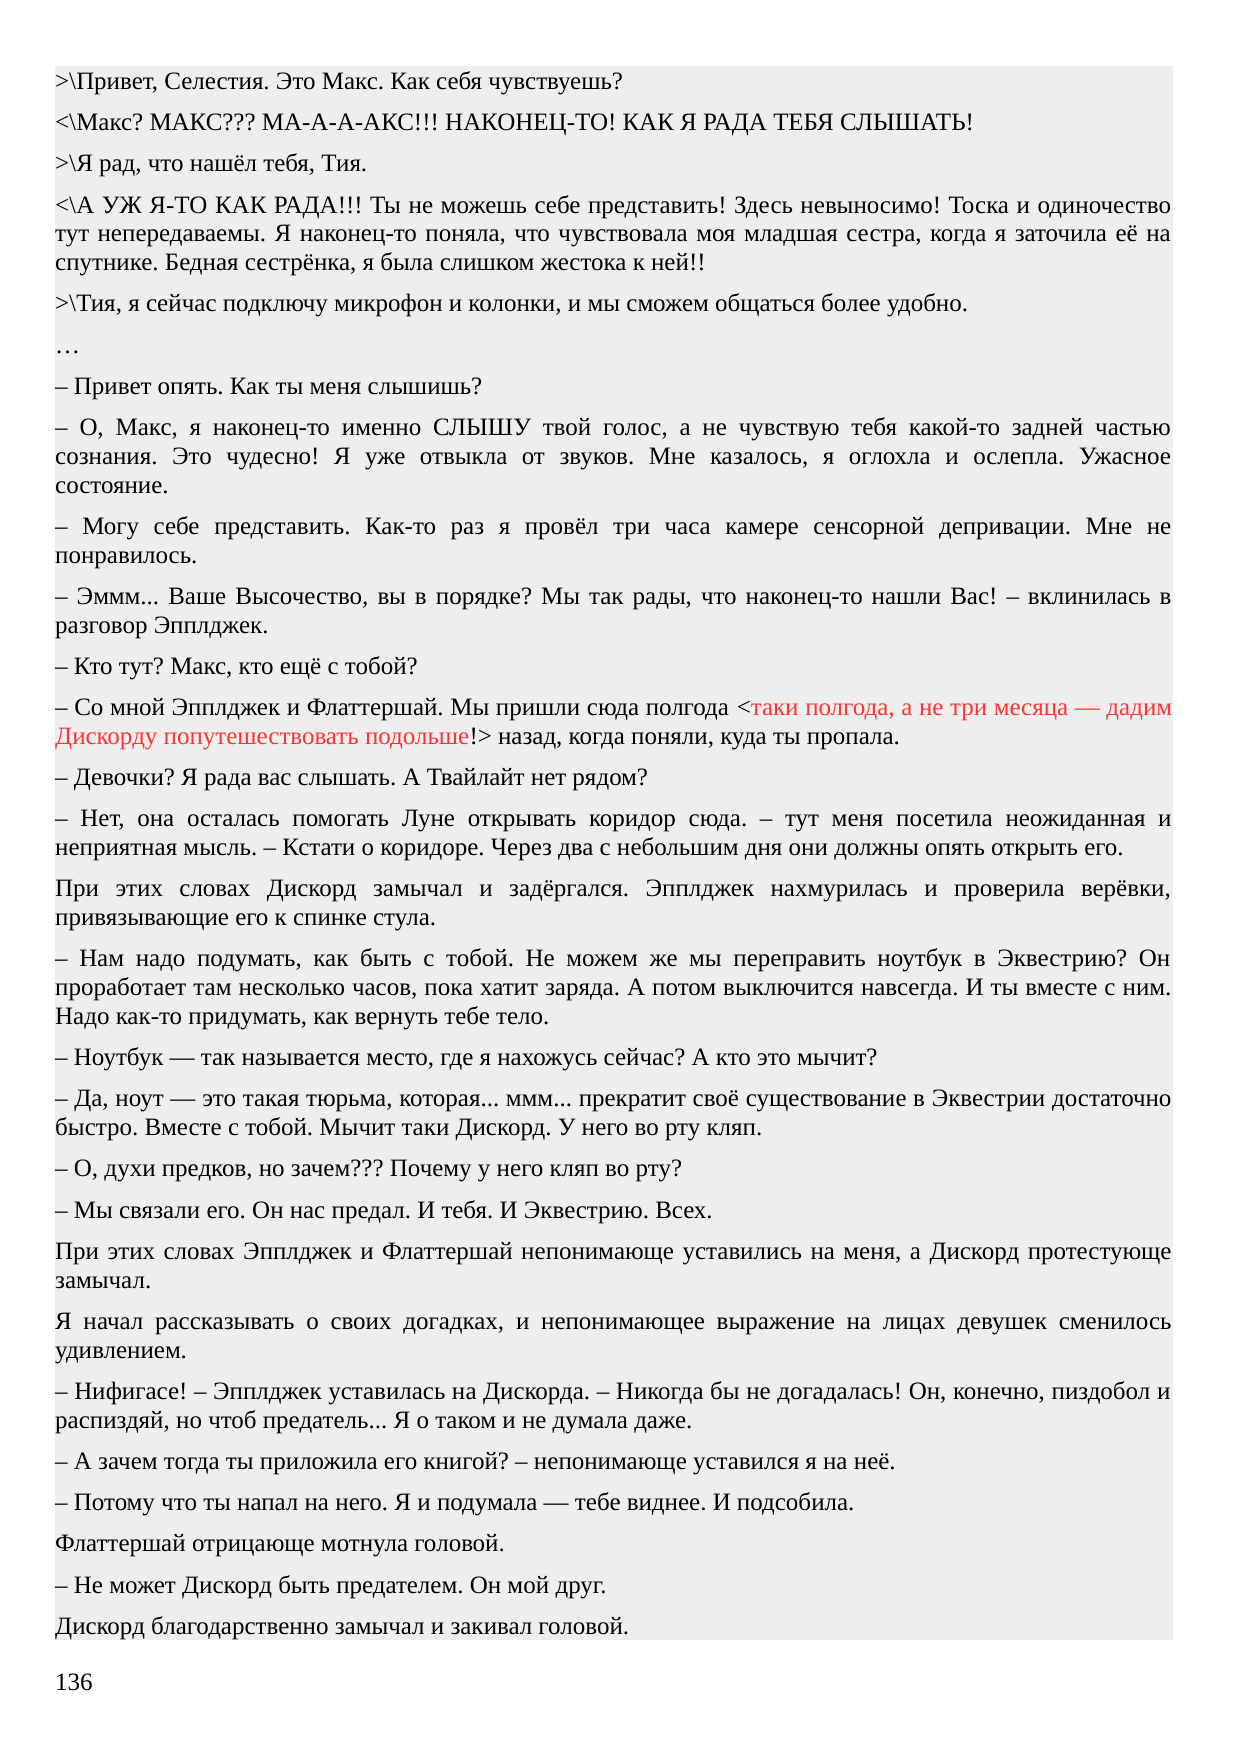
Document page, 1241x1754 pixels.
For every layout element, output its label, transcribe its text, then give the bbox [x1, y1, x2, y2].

text – Со мной Эпплджек и Флаттершай. Мы пришли сюда полгода <таки полгода, а не три месяца — дадим Дискорду попутешествовать подольше!> назад, когда поняли, куда ты пропала. [55, 692, 1173, 750]
text Дискорд благодарственно замычал и закивал головой. [55, 1611, 1173, 1640]
text >\Я рад, что нашёл тебя, Тия. [55, 148, 1173, 177]
text – Нет, она осталась помогать Луне открывать коридор сюда. – тут меня посетила неожиданная и неприятная мысль. – Кстати о коридоре. Через два с небольшим дня они должны опять открыть его. [55, 803, 1173, 861]
text … [55, 330, 1173, 358]
text >\Тия, я сейчас подключу микрофон и колонки, и мы сможем общаться более удобно. [55, 288, 1173, 317]
text <\А УЖ Я-ТО КАК РАДА!!! Ты не можешь себе представить! Здесь невыносимо! Тоска и одиночество тут непередаваемы. Я наконец-то поняла, что чувствовала моя младшая сестра, когда я заточила её на спутнике. Бедная сестрёнка, я была слишком жестока к ней!! [55, 190, 1173, 276]
text – Потому что ты напал на него. Я и подумала — тебе виднее. И подсобила. [55, 1487, 1173, 1516]
text При этих словах Дискорд замычал и задёргался. Эпплджек нахмурилась и проверила верёвки, привязывающие его к спинке стула. [55, 873, 1173, 931]
text – А зачем тогда ты приложила его книгой? – непонимающе уставился я на неё. [55, 1446, 1173, 1475]
text – О, духи предков, но зачем??? Почему у него кляп во рту? [55, 1153, 1173, 1182]
text – Девочки? Я рада вас слышать. А Твайлайт нет рядом? [55, 762, 1173, 791]
text >\Привет, Селестия. Это Макс. Как себя чувствуешь? [55, 66, 1173, 95]
text – Мы связали его. Он нас предал. И тебя. И Эквестрию. Всех. [55, 1195, 1173, 1223]
text – Ноутбук — так называется место, где я нахожусь сейчас? А кто это мычит? [55, 1042, 1173, 1071]
text – Нам надо подумать, как быть с тобой. Не можем же мы переправить ноутбук в Эквестрию? Он проработает там несколько часов, пока хатит заряда. А потом выключится навсегда. И ты вместе с ним. Надо как-то придумать, как вернуть тебе тело. [55, 943, 1173, 1030]
text Флаттершай отрицающе мотнула головой. [55, 1528, 1173, 1557]
text – Эммм... Ваше Высочество, вы в порядке? Мы так рады, что наконец-то нашли Вас! – вклинилась в разговор Эпплджек. [55, 581, 1173, 638]
text Я начал рассказывать о своих догадках, и непонимающее выражение на лицах девушек сменилось удивлением. [55, 1306, 1173, 1363]
text – О, Макс, я наконец-то именно СЛЫШУ твой голос, а не чувствую тебя какой-то задней частью сознания. Это чудесно! Я уже отвыкла от звуков. Мне казалось, я оглохла и ослепла. Ужасное состояние. [55, 412, 1173, 498]
text <\Макс? МАКС??? МА-А-А-АКС!!! НАКОНЕЦ-ТО! КАК Я РАДА ТЕБЯ СЛЫШАТЬ! [55, 107, 1173, 136]
text – Нифигасе! – Эпплджек уставилась на Дискорда. – Никогда бы не догадалась! Он, конечно, пиздобол и распиздяй, но чтоб предатель... Я о таком и не думала даже. [55, 1376, 1173, 1433]
text – Кто тут? Макс, кто ещё с тобой? [55, 651, 1173, 680]
text При этих словах Эпплджек и Флаттершай непонимающе уставились на меня, а Дискорд протестующе замычал. [55, 1236, 1173, 1293]
text – Не может Дискорд быть предателем. Он мой друг. [55, 1570, 1173, 1598]
text – Да, ноут — это такая тюрьма, которая... ммм... прекратит своё существование в Эквестрии достаточно быстро. Вместе с тобой. Мычит таки Дискорд. У него во рту кляп. [55, 1083, 1173, 1141]
text – Могу себе представить. Как-то раз я провёл три часа камере сенсорной депривации. Мне не понравилось. [55, 511, 1173, 568]
text – Привет опять. Как ты меня слышишь? [55, 371, 1173, 400]
